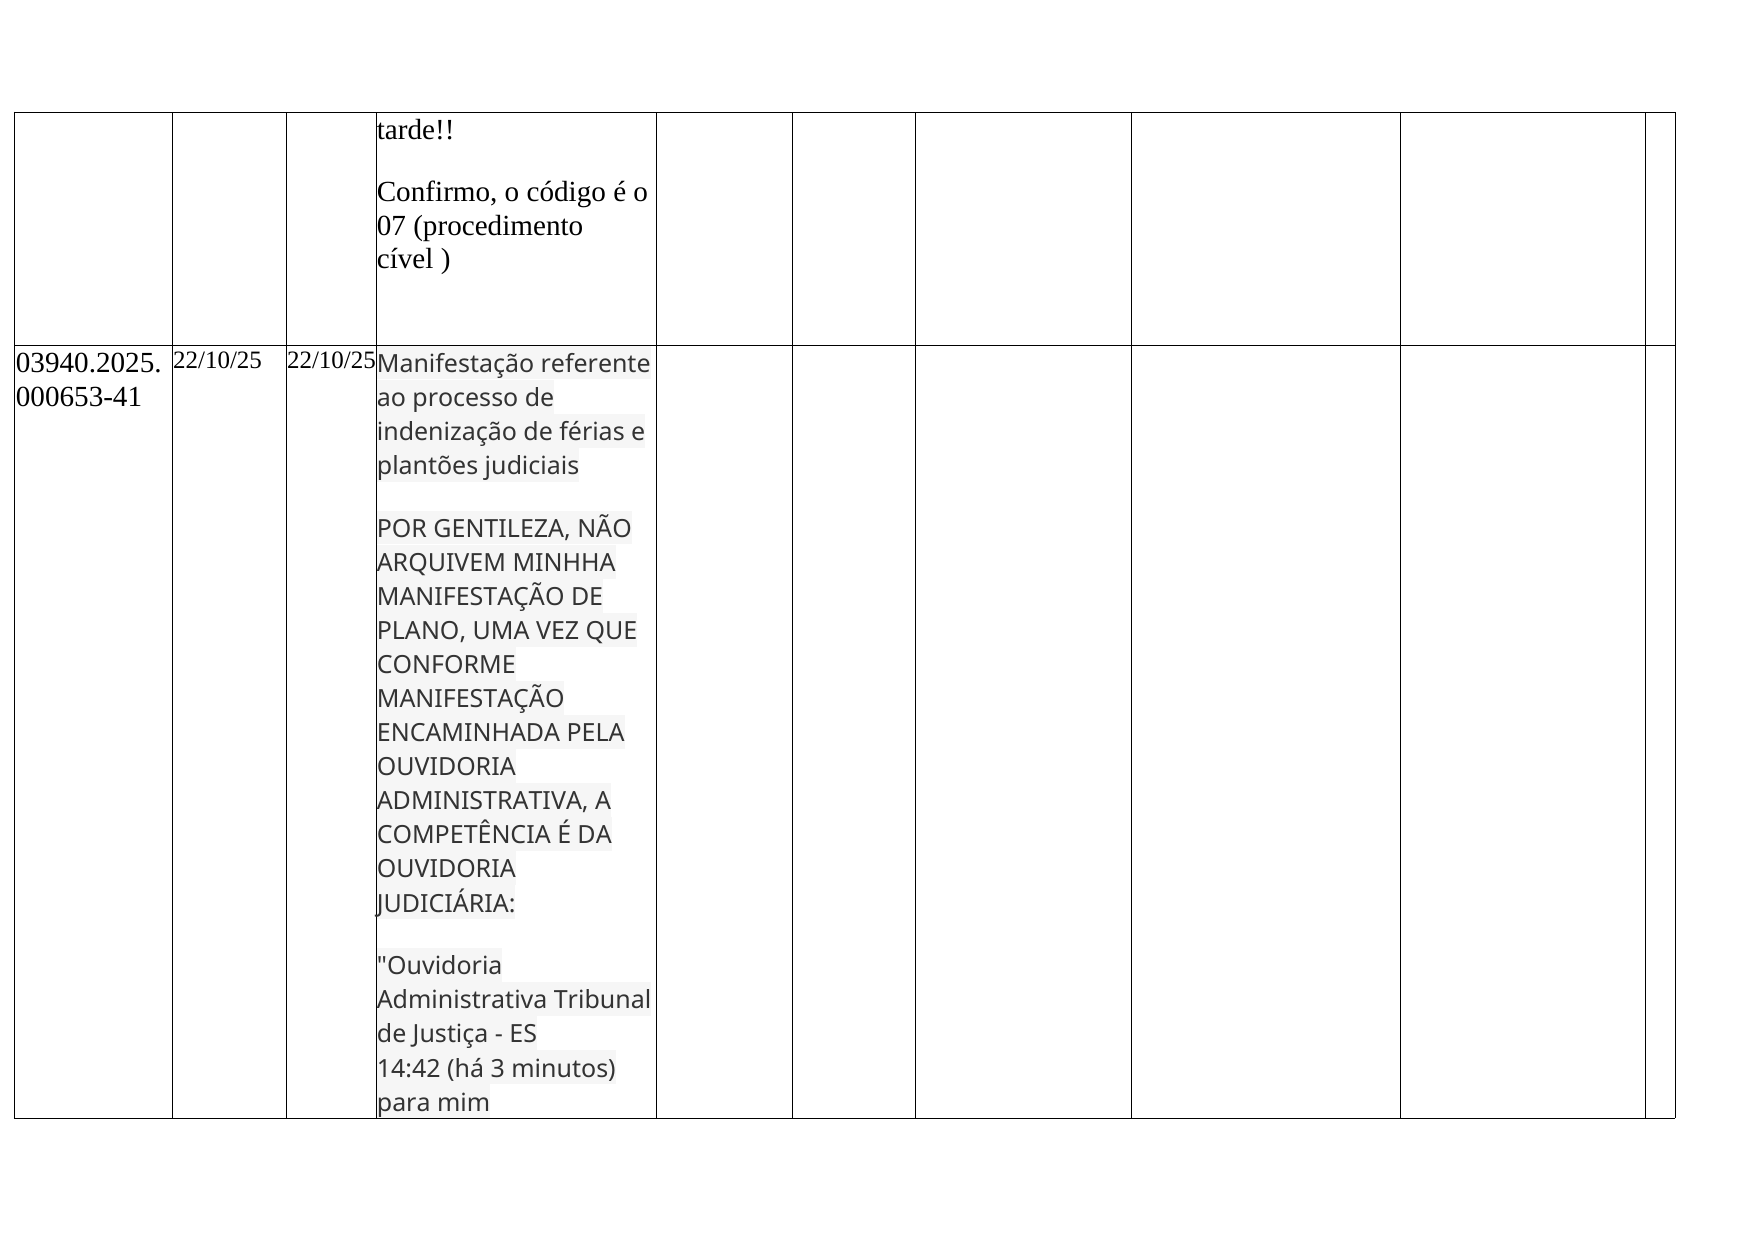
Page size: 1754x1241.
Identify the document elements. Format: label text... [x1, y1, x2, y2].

table_cell [1646, 346, 1675, 1118]
table_cell [657, 113, 792, 345]
table_cell 22/10/25 [173, 346, 286, 1118]
table_cell 03940.2025.000653-41 [15, 346, 172, 1118]
table_cell [173, 113, 286, 345]
table_cell [287, 113, 376, 345]
table_cell [1401, 346, 1645, 1118]
table_cell [793, 346, 915, 1118]
table_cell [1132, 113, 1400, 345]
table_cell [1646, 113, 1675, 345]
table_cell [657, 346, 792, 1118]
table_cell [793, 113, 915, 345]
table_cell [1676, 345, 1745, 1118]
table_cell [1401, 113, 1645, 345]
table_cell tarde!! Confirmo, o código é o 07 (procedimento cível ) [377, 113, 656, 345]
table_cell Manifestação referente ao processo de indenização de férias e plantões judiciais POR GENTILEZA, NÃO ARQUIVEM MINHHA MANIFESTAÇÃO DE PLANO, UMA VEZ QUE CONFORME MANIFESTAÇÃO ENCAMINHADA PELA OUVIDORIA ADMINISTRATIVA, A COMPETÊNCIA É DA OUVIDORIA JUDICIÁRIA: "Ouvidoria Administrativa Tribunal de Justiça - ES 14:42 (há 3 minutos) para mim [377, 346, 656, 1118]
table_cell 22/10/25 [287, 346, 376, 1118]
table_cell [15, 113, 172, 345]
table_cell [916, 346, 1131, 1118]
table_cell [1132, 346, 1400, 1118]
table_cell [1676, 112, 1745, 345]
table_cell [916, 113, 1131, 345]
